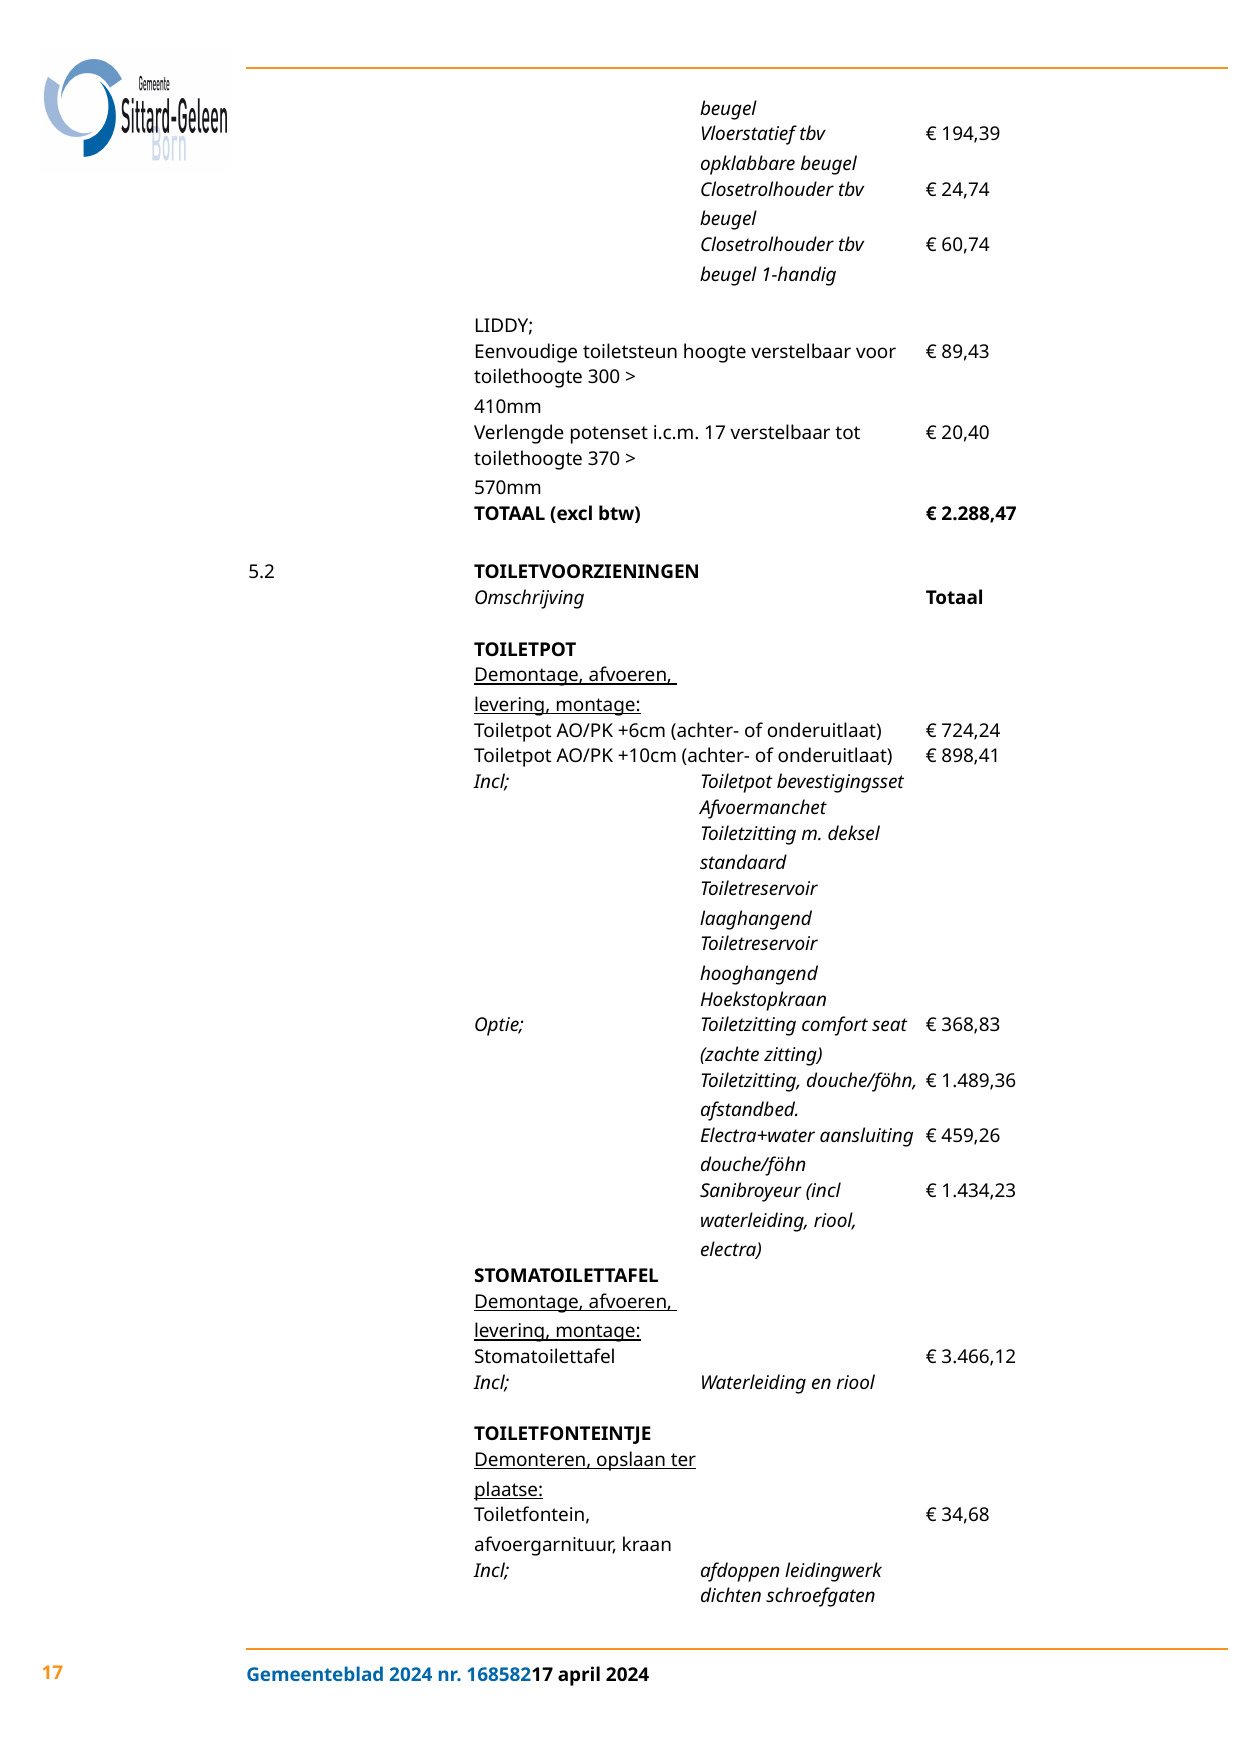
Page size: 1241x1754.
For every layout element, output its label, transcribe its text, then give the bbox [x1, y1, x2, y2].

table_cell [248, 1011, 474, 1067]
table_cell [248, 1421, 474, 1446]
table_cell Toiletreservoir hooghangend [700, 930, 926, 986]
table_cell Toiletpot AO/PK +10cm (achter- of onderuitlaat) [474, 743, 926, 768]
table_cell Vloerstatief tbv opklabbare beugel [700, 121, 926, 176]
table_cell [474, 875, 700, 930]
table_cell [926, 986, 1152, 1011]
table_cell [248, 231, 474, 286]
table_cell [248, 1343, 474, 1369]
table_cell Eenvoudige toiletsteun hoogte verstelbaar voor [474, 338, 926, 364]
table_cell [248, 875, 474, 930]
table_cell [248, 1395, 474, 1421]
table_cell [926, 610, 1152, 636]
table_cell € 89,43 [926, 338, 1152, 364]
table_cell [248, 743, 474, 768]
table_cell TOTAAL (excl btw) [474, 500, 700, 526]
table_cell dichten schroefgaten [700, 1583, 926, 1608]
table_cell [474, 95, 700, 121]
table_cell [248, 500, 474, 526]
table_cell € 34,68 [926, 1502, 1152, 1557]
table_cell [926, 364, 1152, 419]
table_cell [248, 419, 474, 445]
table_cell [248, 794, 474, 820]
table_cell [926, 1262, 1152, 1288]
table_cell Hoekstopkraan [700, 986, 926, 1011]
table_cell Afvoermanchet [700, 794, 926, 820]
table_cell € 459,26 [926, 1122, 1152, 1177]
table_cell [248, 584, 474, 636]
table_cell Demontage, afvoeren, levering, montage: [474, 1288, 700, 1343]
picture [41, 47, 231, 172]
table_cell [248, 286, 474, 312]
table_cell [248, 1502, 474, 1557]
table_cell TOILETPOT [474, 636, 700, 662]
table_cell [926, 875, 1152, 930]
table_cell [248, 930, 474, 986]
table_cell [474, 286, 700, 312]
table_cell [474, 1122, 700, 1177]
table_cell [926, 662, 1152, 717]
table_cell € 1.489,36 [926, 1067, 1152, 1122]
table_cell [248, 338, 474, 364]
table_cell [474, 820, 700, 875]
table_cell Waterleiding en riool [700, 1369, 926, 1395]
table_cell [474, 121, 700, 176]
table_cell [248, 636, 474, 662]
table_cell [248, 95, 474, 121]
table_cell [926, 1395, 1152, 1421]
table_cell [700, 1502, 926, 1557]
table_cell [474, 986, 700, 1011]
table_cell [700, 662, 926, 717]
table_cell [474, 1178, 700, 1262]
table_cell [700, 1446, 926, 1502]
table_cell Incl; [474, 1369, 700, 1395]
table_cell [248, 364, 474, 419]
table_cell [926, 445, 1152, 500]
table_cell [474, 930, 700, 986]
table_cell [926, 1446, 1152, 1502]
table_cell [248, 1122, 474, 1177]
table_cell LIDDY; [474, 312, 700, 338]
table_cell Optie; [474, 1011, 700, 1067]
table_cell Demontage, afvoeren, levering, montage: [474, 662, 700, 717]
table_cell € 3.466,12 [926, 1343, 1152, 1369]
table_cell [248, 1583, 474, 1608]
table_cell [248, 121, 474, 176]
table_cell [248, 176, 474, 231]
table_cell [700, 1262, 926, 1288]
table_cell Toiletpot bevestigingsset [700, 768, 926, 794]
table_cell [248, 1557, 474, 1583]
table_cell [474, 1067, 700, 1122]
table_cell [248, 662, 474, 717]
table_cell [248, 820, 474, 875]
table_cell [248, 1446, 474, 1502]
table_cell [248, 1369, 474, 1395]
table_cell [700, 1288, 926, 1343]
table_cell [248, 986, 474, 1011]
table_cell [248, 1067, 474, 1122]
table_cell Toiletpot AO/PK +6cm (achter- of onderuitlaat) [474, 717, 926, 743]
table_cell [926, 286, 1152, 312]
table_cell Sanibroyeur (incl waterleiding, riool, electra) [700, 1178, 926, 1262]
table_cell [474, 1395, 700, 1421]
table_cell Incl; [474, 768, 700, 794]
table_cell € 20,40 [926, 419, 1152, 445]
table_cell [926, 636, 1152, 662]
table_cell [926, 1421, 1152, 1446]
table_cell [700, 636, 926, 662]
table_cell [926, 312, 1152, 338]
table_cell STOMATOILETTAFEL [474, 1262, 700, 1288]
table_cell [926, 794, 1152, 820]
table_cell Verlengde potenset i.c.m. 17 verstelbaar tot [474, 419, 926, 445]
table_cell [474, 794, 700, 820]
table_cell [700, 500, 926, 526]
table_cell Toiletzitting m. deksel standaard [700, 820, 926, 875]
table_cell € 24,74 [926, 176, 1152, 231]
table_cell € 724,24 [926, 717, 1152, 743]
table_cell [474, 1583, 700, 1608]
table_cell € 60,74 [926, 231, 1152, 286]
table_cell Closetrolhouder tbv beugel [700, 176, 926, 231]
table_cell [926, 95, 1152, 121]
table_cell Demonteren, opslaan ter plaatse: [474, 1446, 700, 1502]
table_cell [248, 717, 474, 743]
table_cell [248, 1262, 474, 1288]
table_cell Toiletreservoir laaghangend [700, 875, 926, 930]
table_cell Totaal [926, 584, 1152, 610]
table_cell toilethoogte 300 > 410mm [474, 364, 700, 419]
table_cell [926, 930, 1152, 986]
table_header TOILETVOORZIENINGEN [474, 559, 700, 584]
table_cell [926, 768, 1152, 794]
table_cell [248, 312, 474, 338]
table_cell Stomatoilettafel [474, 1343, 700, 1369]
table_cell [926, 1369, 1152, 1395]
table_cell [926, 1583, 1152, 1608]
table_cell [700, 286, 926, 312]
table_cell Toiletzitting, douche/föhn, afstandbed. [700, 1067, 926, 1122]
table_cell [248, 1178, 474, 1262]
table_cell € 1.434,23 [926, 1178, 1152, 1262]
table_cell Toiletzitting comfort seat (zachte zitting) [700, 1011, 926, 1067]
table_cell [926, 1288, 1152, 1343]
table_cell Closetrolhouder tbv beugel 1-handig [700, 231, 926, 286]
table_header 5.2 [248, 559, 474, 584]
table_cell Incl; [474, 1557, 700, 1583]
table_cell [700, 364, 926, 419]
table_cell [700, 1395, 926, 1421]
table_cell Electra+water aansluiting douche/föhn [700, 1122, 926, 1177]
table_cell beugel [700, 95, 926, 121]
table_header [926, 559, 1152, 584]
table_cell [926, 820, 1152, 875]
table_cell [474, 176, 700, 231]
table_cell toilethoogte 370 > 570mm [474, 445, 700, 500]
table_cell Toiletfontein, afvoergarnituur, kraan [474, 1502, 700, 1557]
table_cell afdoppen leidingwerk [700, 1557, 926, 1583]
table_cell [248, 1288, 474, 1343]
table_cell € 2.288,47 [926, 500, 1152, 526]
table_cell [700, 1343, 926, 1369]
table_cell Omschrijving [474, 584, 926, 636]
table_cell TOILETFONTEINTJE [474, 1421, 700, 1446]
table_cell [700, 1421, 926, 1446]
table_cell [248, 445, 474, 500]
table_cell € 898,41 [926, 743, 1152, 768]
table_cell [700, 445, 926, 500]
table_cell € 368,83 [926, 1011, 1152, 1067]
table_cell € 194,39 [926, 121, 1152, 176]
table_cell [700, 312, 926, 338]
table_cell [926, 1557, 1152, 1583]
table_cell [248, 768, 474, 794]
table_cell [474, 231, 700, 286]
table_header [700, 559, 926, 584]
